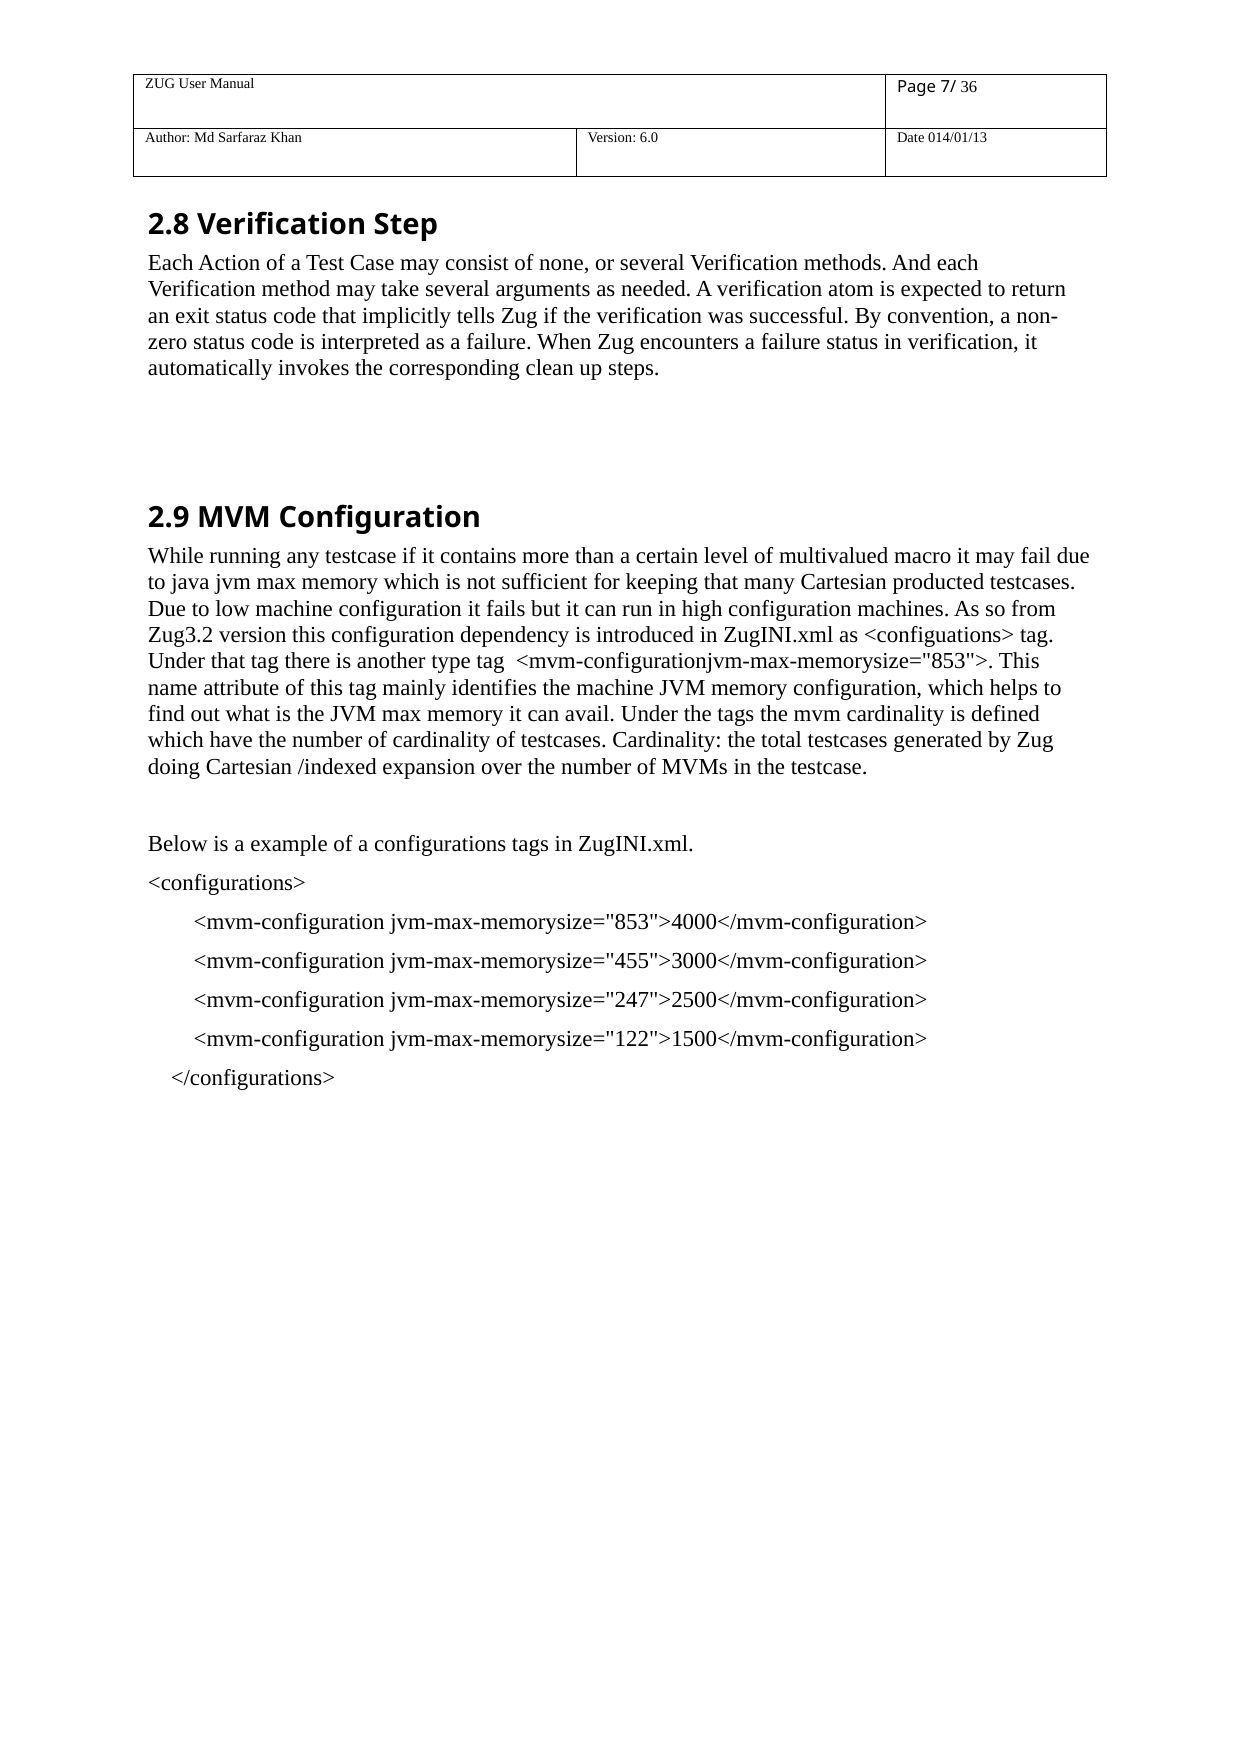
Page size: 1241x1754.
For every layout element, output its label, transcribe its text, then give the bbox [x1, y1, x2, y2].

text <mvm-configuration jvm-max-memorysize="853">4000</mvm-configuration> [148, 908, 1092, 934]
text <mvm-configuration jvm-max-memorysize="247">2500</mvm-configuration> [148, 986, 1092, 1012]
subtitle 2.9 MVM Configuration [148, 496, 1092, 536]
subtitle 2.8 Verification Step [148, 203, 1092, 243]
text <configurations> [148, 869, 1092, 896]
text Each Action of a Test Case may consist of none, or several Verification methods. And each Verification method may take several arguments as needed. A verification atom is expected to return an exit status code that implicitly tells Zug if the verification was successful. By convention, a non-zero status code is interpreted as a failure. When Zug encounters a failure status in verification, it automatically invokes the corresponding clean up steps. [148, 249, 1092, 381]
text While running any testcase if it contains more than a certain level of multivalued macro it may fail due to java jvm max memory which is not sufficient for keeping that many Cartesian producted testcases. Due to low machine configuration it fails but it can run in high configuration machines. As so from Zug3.2 version this configuration dependency is introduced in ZugINI.xml as <configuations> tag. Under that tag there is another type tag <mvm-configurationjvm-max-memorysize="853">. This name attribute of this tag mainly identifies the machine JVM memory configuration, which helps to find out what is the JVM max memory it can avail. Under the tags the mvm cardinality is defined which have the number of cardinality of testcases. Cardinality: the total testcases generated by Zug doing Cartesian /indexed expansion over the number of MVMs in the testcase. [148, 542, 1092, 779]
text Below is a example of a configurations tags in ZugINI.xml. [148, 831, 1092, 857]
text <mvm-configuration jvm-max-memorysize="122">1500</mvm-configuration> [148, 1025, 1092, 1051]
text </configurations> [148, 1064, 1092, 1090]
text <mvm-configuration jvm-max-memorysize="455">3000</mvm-configuration> [148, 947, 1092, 973]
